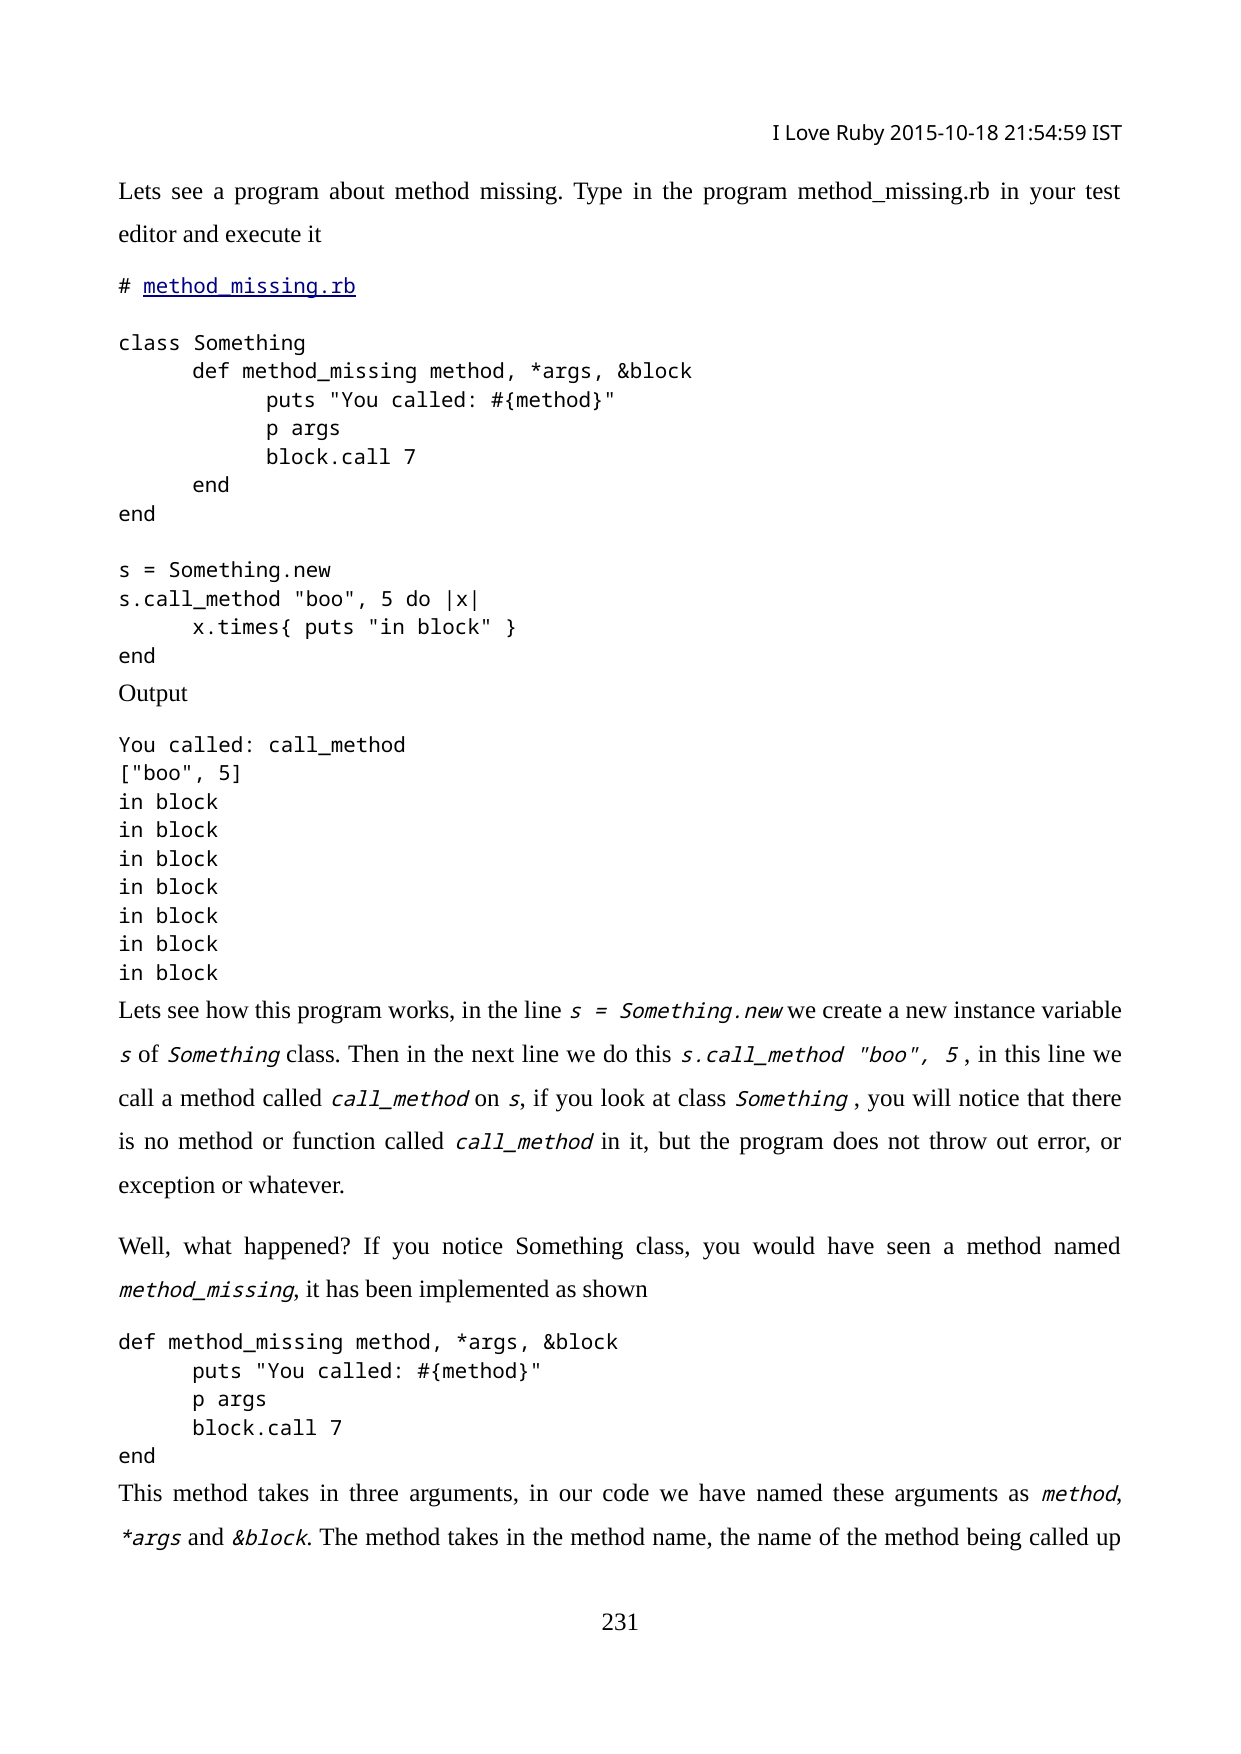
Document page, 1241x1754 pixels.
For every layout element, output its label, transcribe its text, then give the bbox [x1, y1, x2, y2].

text in block [118, 872, 1122, 901]
text p args [118, 1384, 1122, 1413]
text def method_missing method, *args, &block [118, 356, 1122, 385]
text Lets see how this program works, in the line s = Something.new we create a new instance variable s of Something class. Then in the next line we do this s.call_method "boo", 5 , in this line we call a method called call_method on s, if you look at class Something , you will notice that there is no method or function called call_method in it, but the program does not throw out error, or exception or whatever. [118, 995, 1122, 1199]
text Well, what happened? If you notice Something class, you would have seen a method named method_missing, it has been implemented as shown [118, 1231, 1122, 1304]
text ["boo", 5] [118, 758, 1122, 787]
text def method_missing method, *args, &block [118, 1327, 1122, 1356]
text in block [118, 844, 1122, 872]
text end [118, 470, 1122, 499]
text end [118, 641, 1122, 669]
text block.call 7 [118, 442, 1122, 470]
text in block [118, 958, 1122, 986]
text in block [118, 929, 1122, 958]
text This method takes in three arguments, in our code we have named these arguments as method, *args and &block. The method takes in the method name, the name of the method being called up [118, 1478, 1122, 1552]
text You called: call_method [118, 730, 1122, 758]
text s.call_method "boo", 5 do |x| [118, 584, 1122, 612]
text block.call 7 [118, 1413, 1122, 1441]
text Output [118, 678, 1122, 707]
text puts "You called: #{method}" [118, 385, 1122, 413]
text p args [118, 413, 1122, 442]
text in block [118, 787, 1122, 815]
text class Something [118, 328, 1122, 356]
text # method_missing.rb [118, 271, 1122, 299]
text end [118, 499, 1122, 527]
text puts "You called: #{method}" [118, 1356, 1122, 1384]
text s = Something.new [118, 556, 1122, 584]
text end [118, 1441, 1122, 1469]
text in block [118, 901, 1122, 929]
text Lets see a program about method missing. Type in the program method_missing.rb in your test editor and execute it [118, 176, 1122, 248]
text in block [118, 815, 1122, 844]
text x.times{ puts "in block" } [118, 612, 1122, 641]
